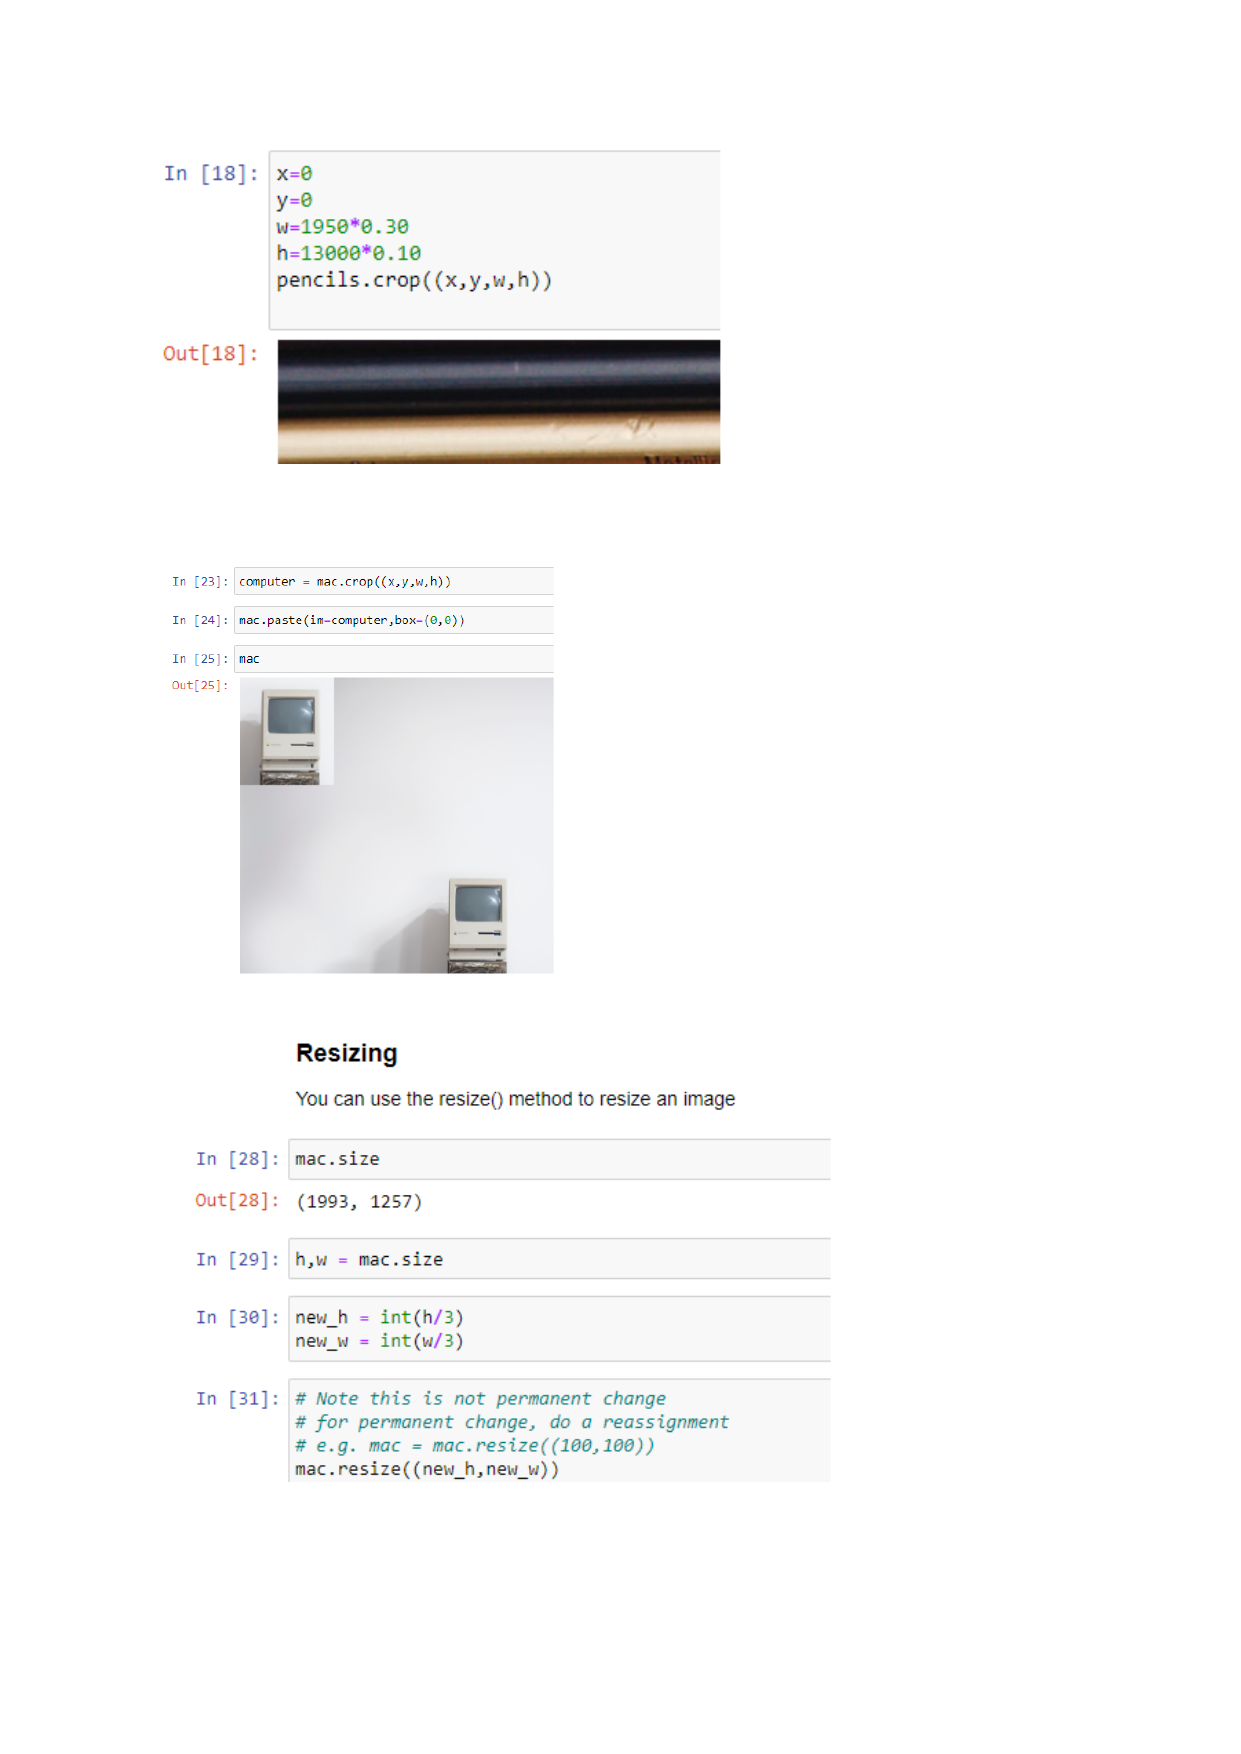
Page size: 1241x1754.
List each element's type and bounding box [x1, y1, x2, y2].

picture [161, 563, 554, 974]
picture [192, 1041, 831, 1482]
picture [139, 125, 721, 464]
